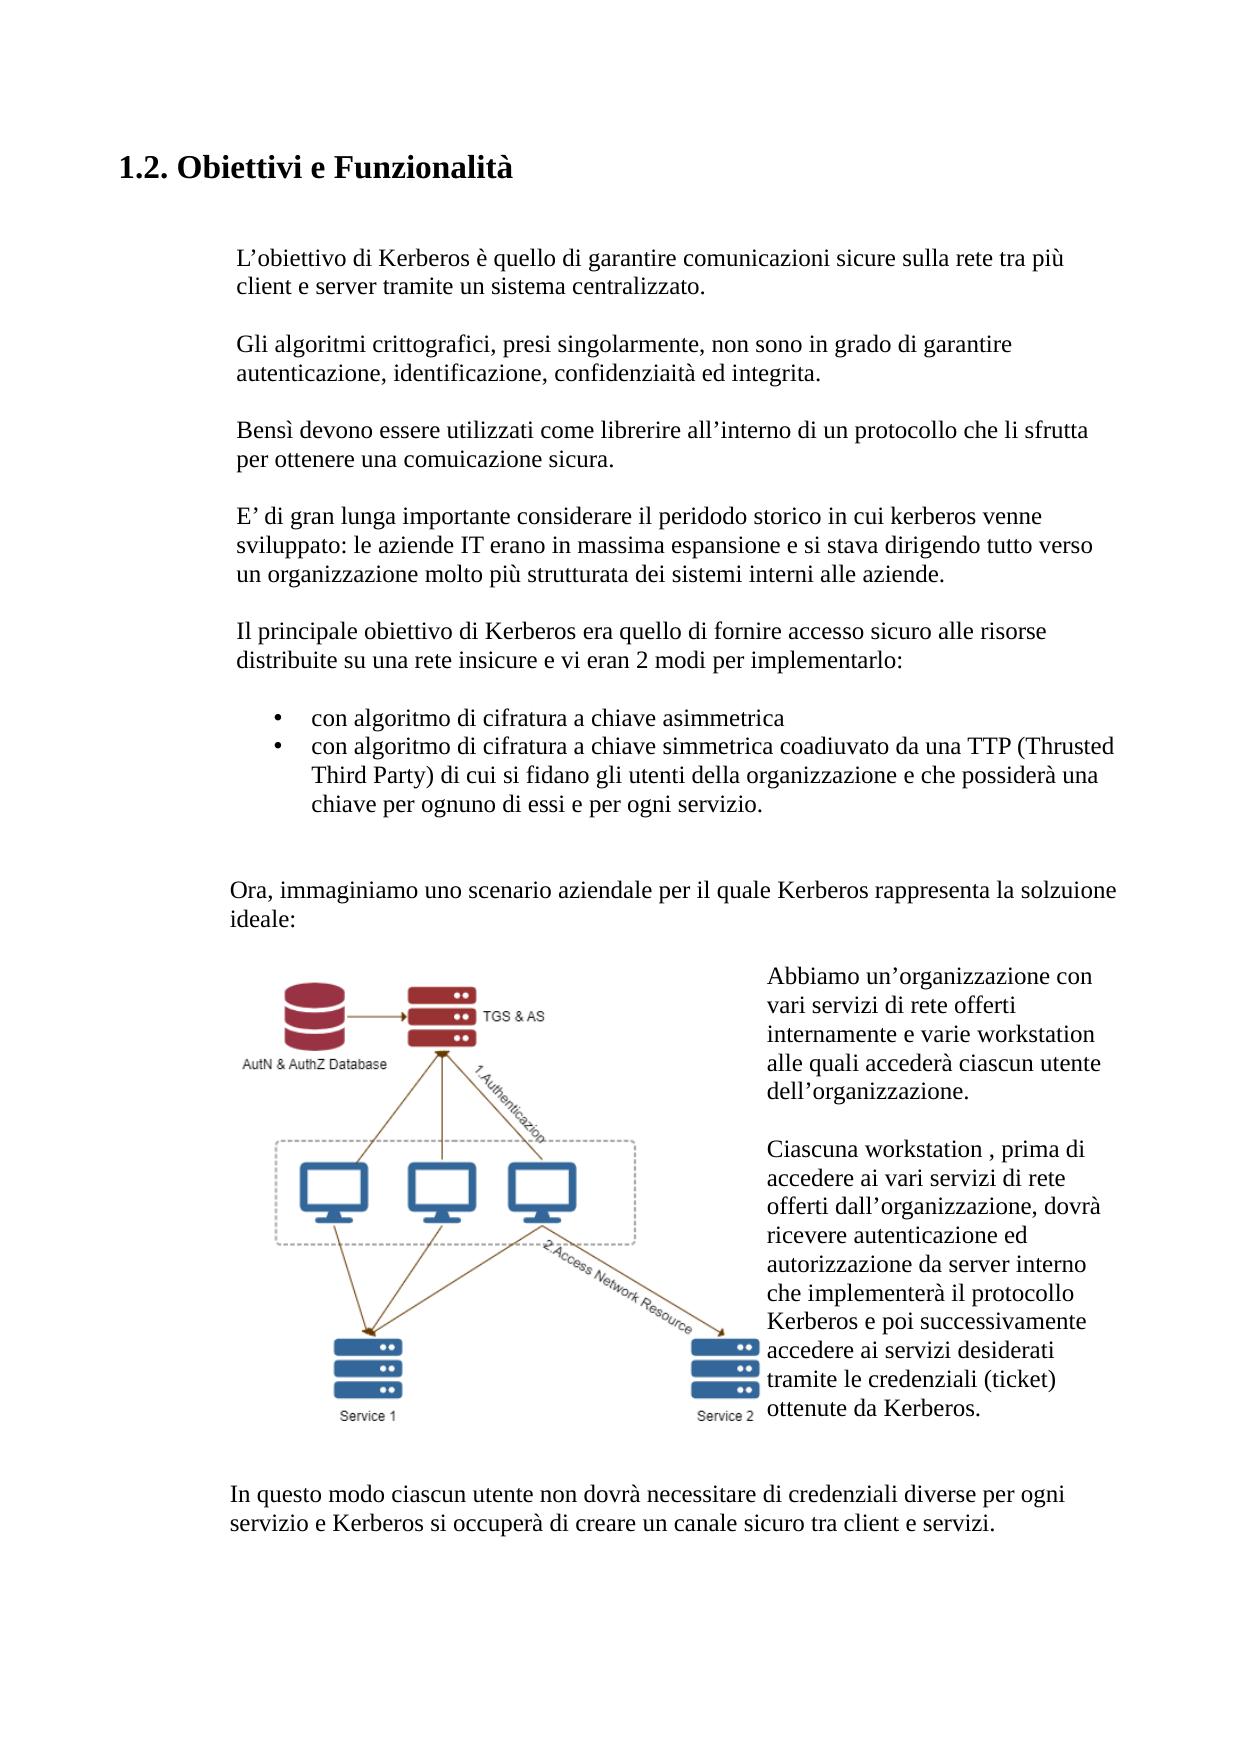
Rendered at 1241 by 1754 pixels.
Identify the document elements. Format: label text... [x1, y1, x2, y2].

text Il principale obiettivo di Kerberos era quello di fornire accesso sicuro alle risorse distribuite su una rete insicure e vi eran 2 modi per implementarlo: [236, 616, 1122, 674]
text Gli algoritmi crittografici, presi singolarmente, non sono in grado di garantire autenticazione, identificazione, confidenziaità ed integrita. [236, 329, 1122, 386]
list con algoritmo di cifratura a chiave asimmetrica [274, 703, 1122, 731]
text E’ di gran lunga importante considerare il peridodo storico in cui kerberos venne sviluppato: le aziende IT erano in massima espansione e si stava dirigendo tutto verso un organizzazione molto più strutturata dei sistemi interni alle aziende. [236, 501, 1122, 588]
text Ciascuna workstation , prima di accedere ai vari servizi di rete offerti dall’organizzazione, dovrà ricevere autenticazione ed autorizzazione da server interno che implementerà il protocollo Kerberos e poi successivamente accedere ai servizi desiderati tramite le credenziali (ticket) ottenute da Kerberos. [767, 1134, 1122, 1421]
list con algoritmo di cifratura a chiave simmetrica coadiuvato da una TTP (Thrusted Third Party) di cui si fidano gli utenti della organizzazione e che possiderà una chiave per ognuno di essi e per ogni servizio. [274, 731, 1122, 818]
text [118, 1134, 230, 1421]
text Bensì devono essere utilizzati come librerire all’interno di un protocollo che li sfrutta per ottenere una comuicazione sicura. [236, 415, 1122, 473]
text L’obiettivo di Kerberos è quello di garantire comunicazioni sicure sulla rete tra più client e server tramite un sistema centralizzato. [236, 243, 1122, 300]
text In questo modo ciascun utente non dovrà necessitare di credenziali diverse per ogni servizio e Kerberos si occuperà di creare un canale sicuro tra client e servizi. [118, 1479, 1122, 1536]
picture [230, 977, 767, 1429]
text Abbiamo un’organizzazione con vari servizi di rete offerti internamente e varie workstation alle quali accederà ciascun utente dell’organizzazione. [118, 961, 1122, 1105]
text 1.2. Obiettivi e Funzionalità [118, 147, 1122, 185]
text Ora, immaginiamo uno scenario aziendale per il quale Kerberos rappresenta la solzuione ideale: [118, 875, 1122, 933]
